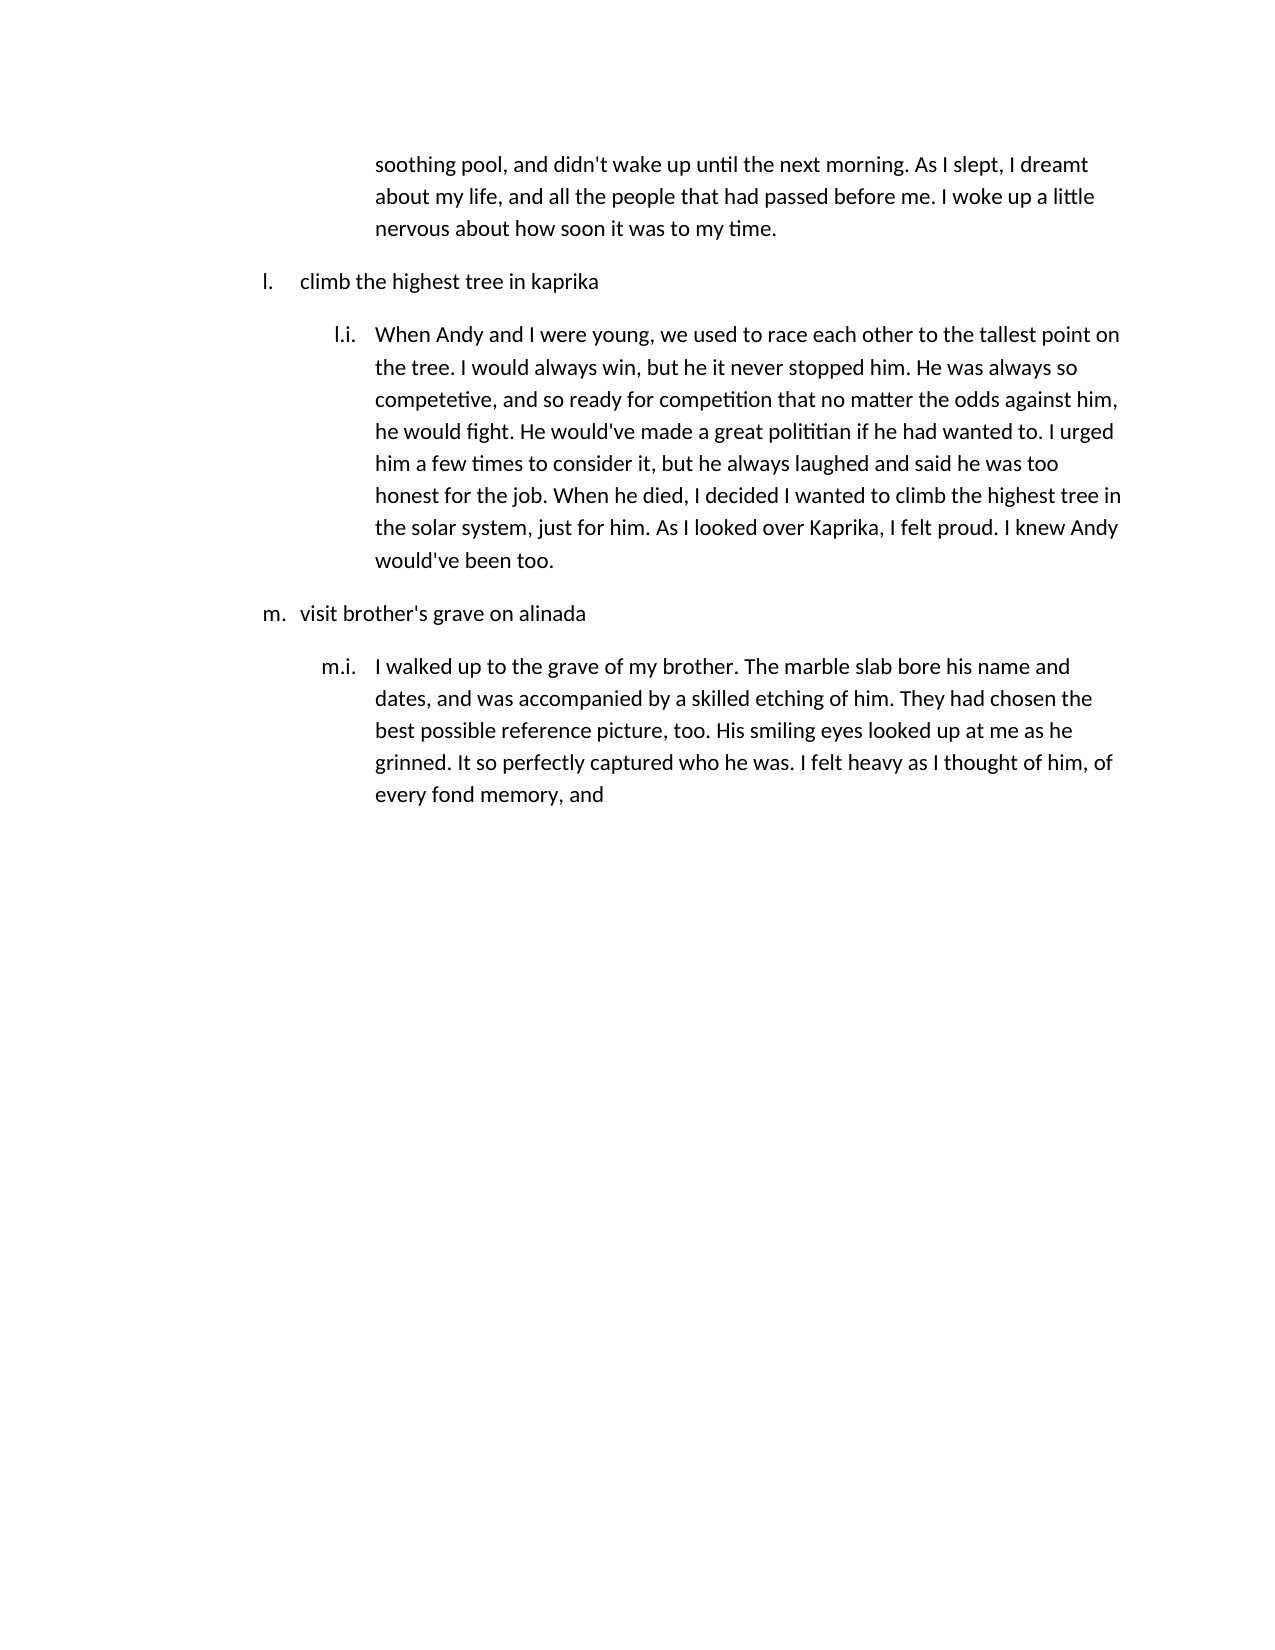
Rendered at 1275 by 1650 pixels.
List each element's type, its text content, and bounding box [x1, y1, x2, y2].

list I walked up to the grave of my brother. The marble slab bore his name and dates, and was accompanied by a skilled etching of him. They had chosen the best possible reference picture, too. His smiling eyes looked up at me as he grinned. It so perfectly captured who he was. I felt heavy as I thought of him, of every fond memory, and [356, 652, 1125, 808]
list soothing pool, and didn't wake up until the next morning. As I slept, I dreamt about my life, and all the people that had passed before me. I woke up a little nervous about how soon it was to my time. [356, 150, 1125, 242]
list climb the highest tree in kaprika [262, 267, 1125, 295]
list When Andy and I were young, we used to race each other to the tallest point on the tree. I would always win, but he it never stopped him. He was always so competetive, and so ready for competition that no matter the odds against him, he would fight. He would've made a great polititian if he had wanted to. I urged him a few times to consider it, but he always laughed and said he was too honest for the job. When he died, I decided I wanted to climb the highest tree in the solar system, just for him. As I looked over Kaprika, I felt proud. I knew Andy would've been too. [356, 320, 1125, 574]
list visit brother's grave on alinada [262, 599, 1125, 627]
